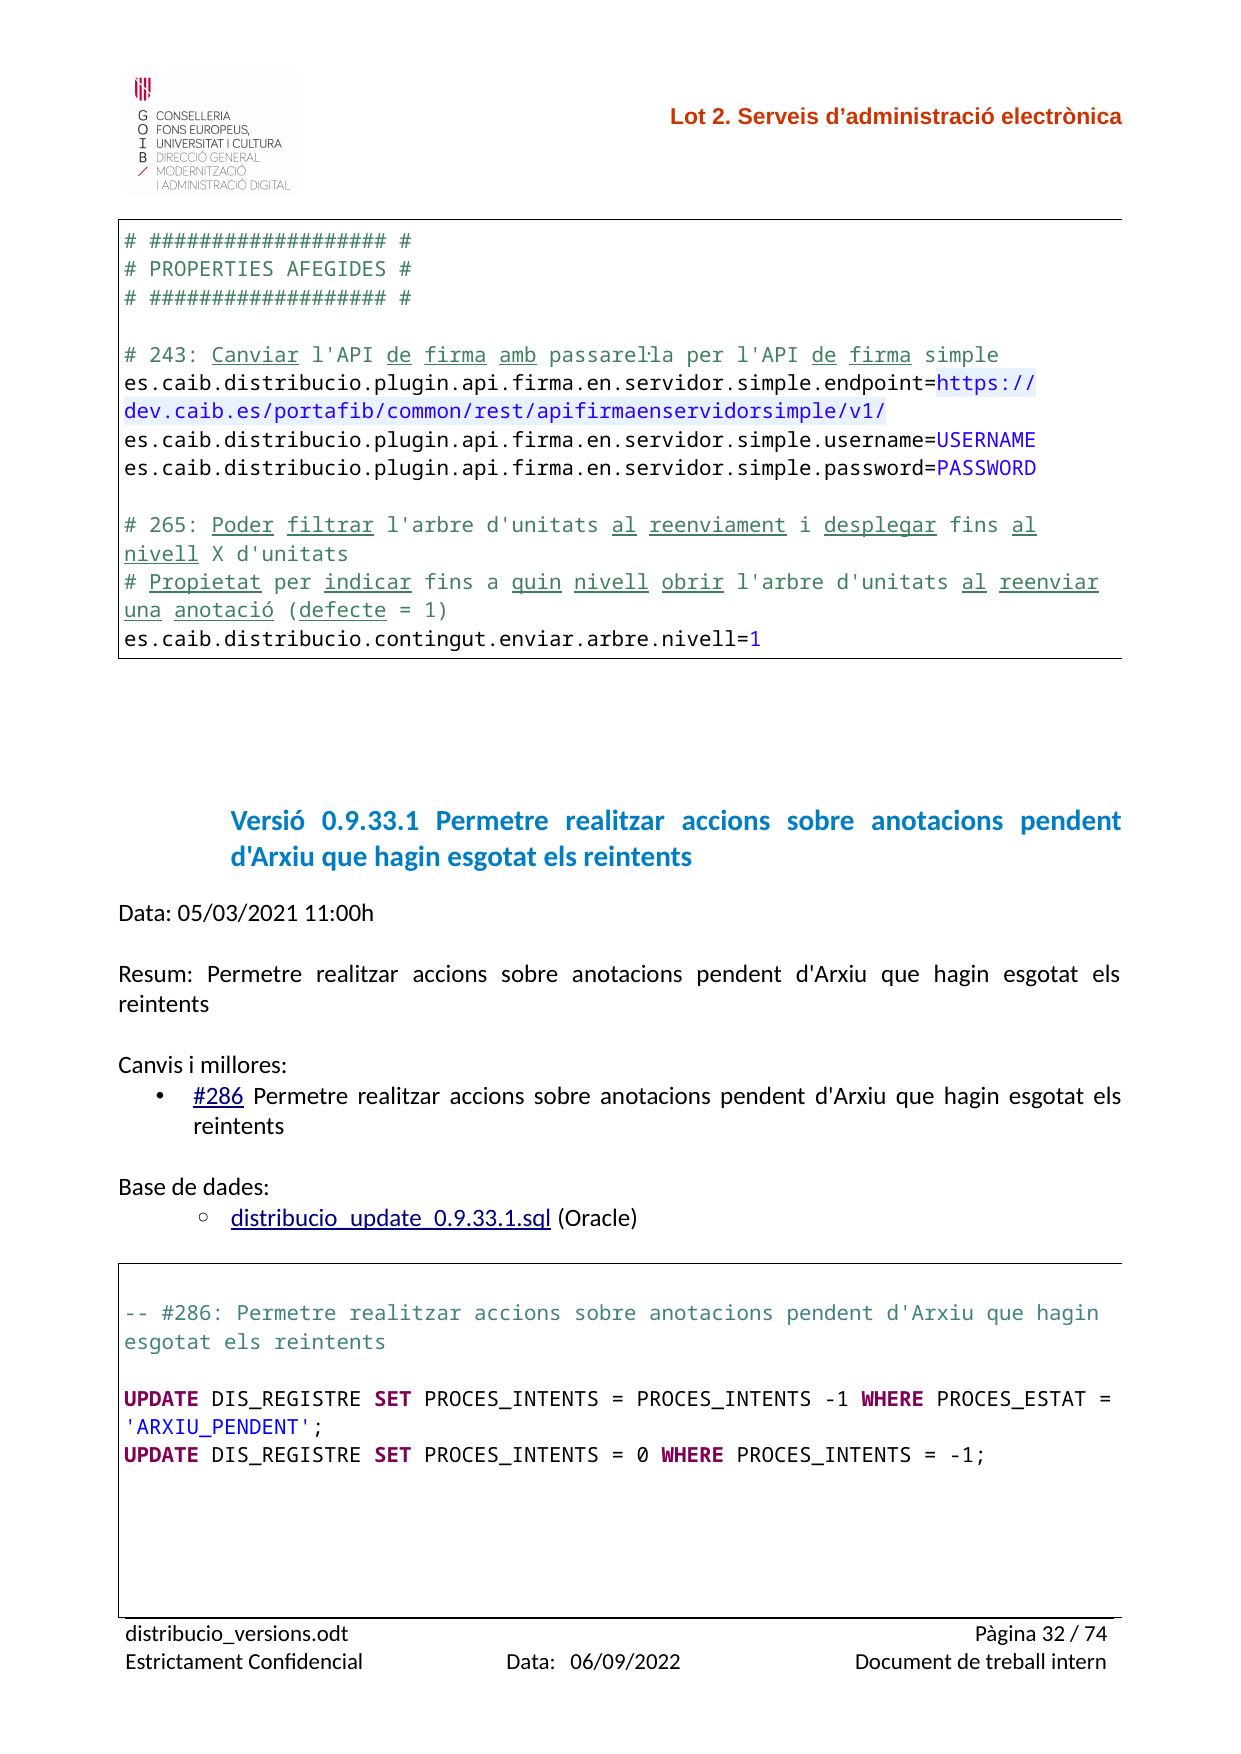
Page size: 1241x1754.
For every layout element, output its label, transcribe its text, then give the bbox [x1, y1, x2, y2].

list distribucio_update_0.9.33.1.sql (Oracle) [193, 1202, 1122, 1233]
picture [126, 70, 299, 197]
table_header # ################### # # PROPERTIES AFEGIDES # # ################### # # 243: Canviar l'API de firma amb passarel·la per l'API de firma simple es.caib.distribucio.plugin.api.firma.en.servidor.simple.endpoint=https://dev.caib.es/portafib/common/rest/apifirmaenservidorsimple/v1/ es.caib.distribucio.plugin.api.firma.en.servidor.simple.username=USERNAME es.caib.distribucio.plugin.api.firma.en.servidor.simple.password=PASSWORD # 265: Poder filtrar l'arbre d'unitats al reenviament i desplegar fins al nivell X d'unitats # Propietat per indicar fins a quin nivell obrir l'arbre d'unitats al reenviar una anotació (defecte = 1) es.caib.distribucio.contingut.enviar.arbre.nivell=1 [119, 220, 1122, 658]
text Resum: Permetre realitzar accions sobre anotacions pendent d'Arxiu que hagin esgotat els reintents [118, 958, 1122, 1019]
text Base de dades: [118, 1172, 1122, 1202]
subtitle Versió 0.9.33.1 Permetre realitzar accions sobre anotacions pendent d'Arxiu que hagin esgotat els reintents [153, 802, 1122, 873]
text Canvis i millores: [118, 1049, 1122, 1080]
text Data: 05/03/2021 11:00h [118, 897, 1122, 927]
table_header -- #286: Permetre realitzar accions sobre anotacions pendent d'Arxiu que hagin esgotat els reintents UPDATE DIS_REGISTRE SET PROCES_INTENTS = PROCES_INTENTS -1 WHERE PROCES_ESTAT = 'ARXIU_PENDENT'; UPDATE DIS_REGISTRE SET PROCES_INTENTS = 0 WHERE PROCES_INTENTS = -1; [119, 1264, 1122, 1617]
list #286 Permetre realitzar accions sobre anotacions pendent d'Arxiu que hagin esgotat els reintents [156, 1080, 1122, 1141]
